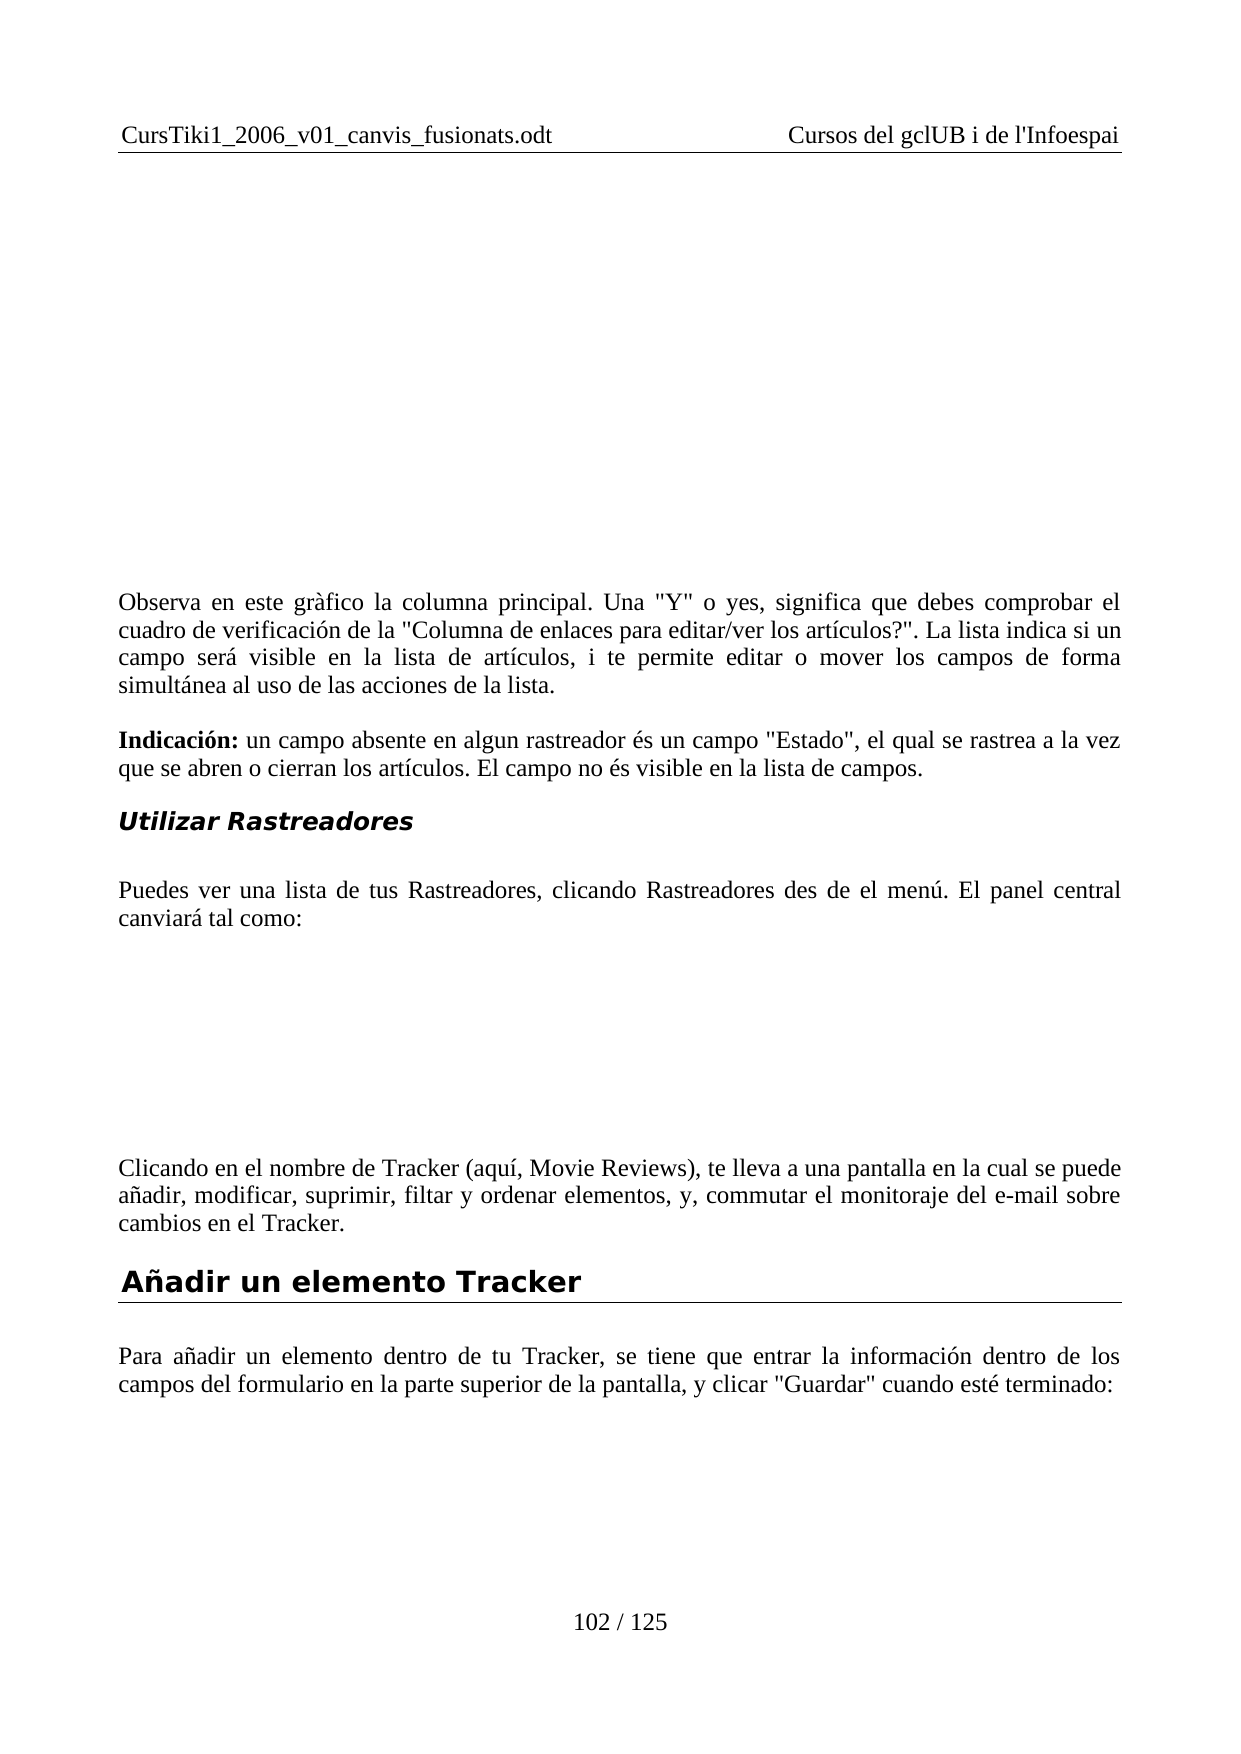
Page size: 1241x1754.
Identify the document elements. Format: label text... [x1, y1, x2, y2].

text Puedes ver una lista de tus Rastreadores, clicando Rastreadores des de el menú. El panel central canviará tal como: [118, 848, 1122, 931]
subtitle Utilizar Rastreadores [118, 807, 1122, 836]
text Para añadir un elemento dentro de tu Tracker, se tiene que entrar la información dentro de los campos del formulario en la parte superior de la pantalla, y clicar "Guardar" cuando esté terminado: [118, 1315, 1122, 1398]
text Observa en este gràfico la columna principal. Una "Y" o yes, significa que debes comprobar el cuadro de verificación de la "Columna de enlaces para editar/ver los artículos?". La lista indica si un campo será visible en la lista de artículos, i te permite editar o mover los campos de forma simultánea al uso de las acciones de la lista. Indicación: un campo absente en algun rastreador és un campo "Estado", el qual se rastrea a la vez que se abren o cierran los artículos. El campo no és visible en la lista de campos. [118, 533, 1122, 782]
text Clicando en el nombre de Tracker (aquí, Movie Reviews), te lleva a una pantalla en la cual se puede añadir, modificar, suprimir, filtar y ordenar elementos, y, commutar el monitoraje del e-mail sobre cambios en el Tracker. [118, 1098, 1122, 1237]
subtitle Añadir un elemento Tracker [118, 1262, 1122, 1302]
